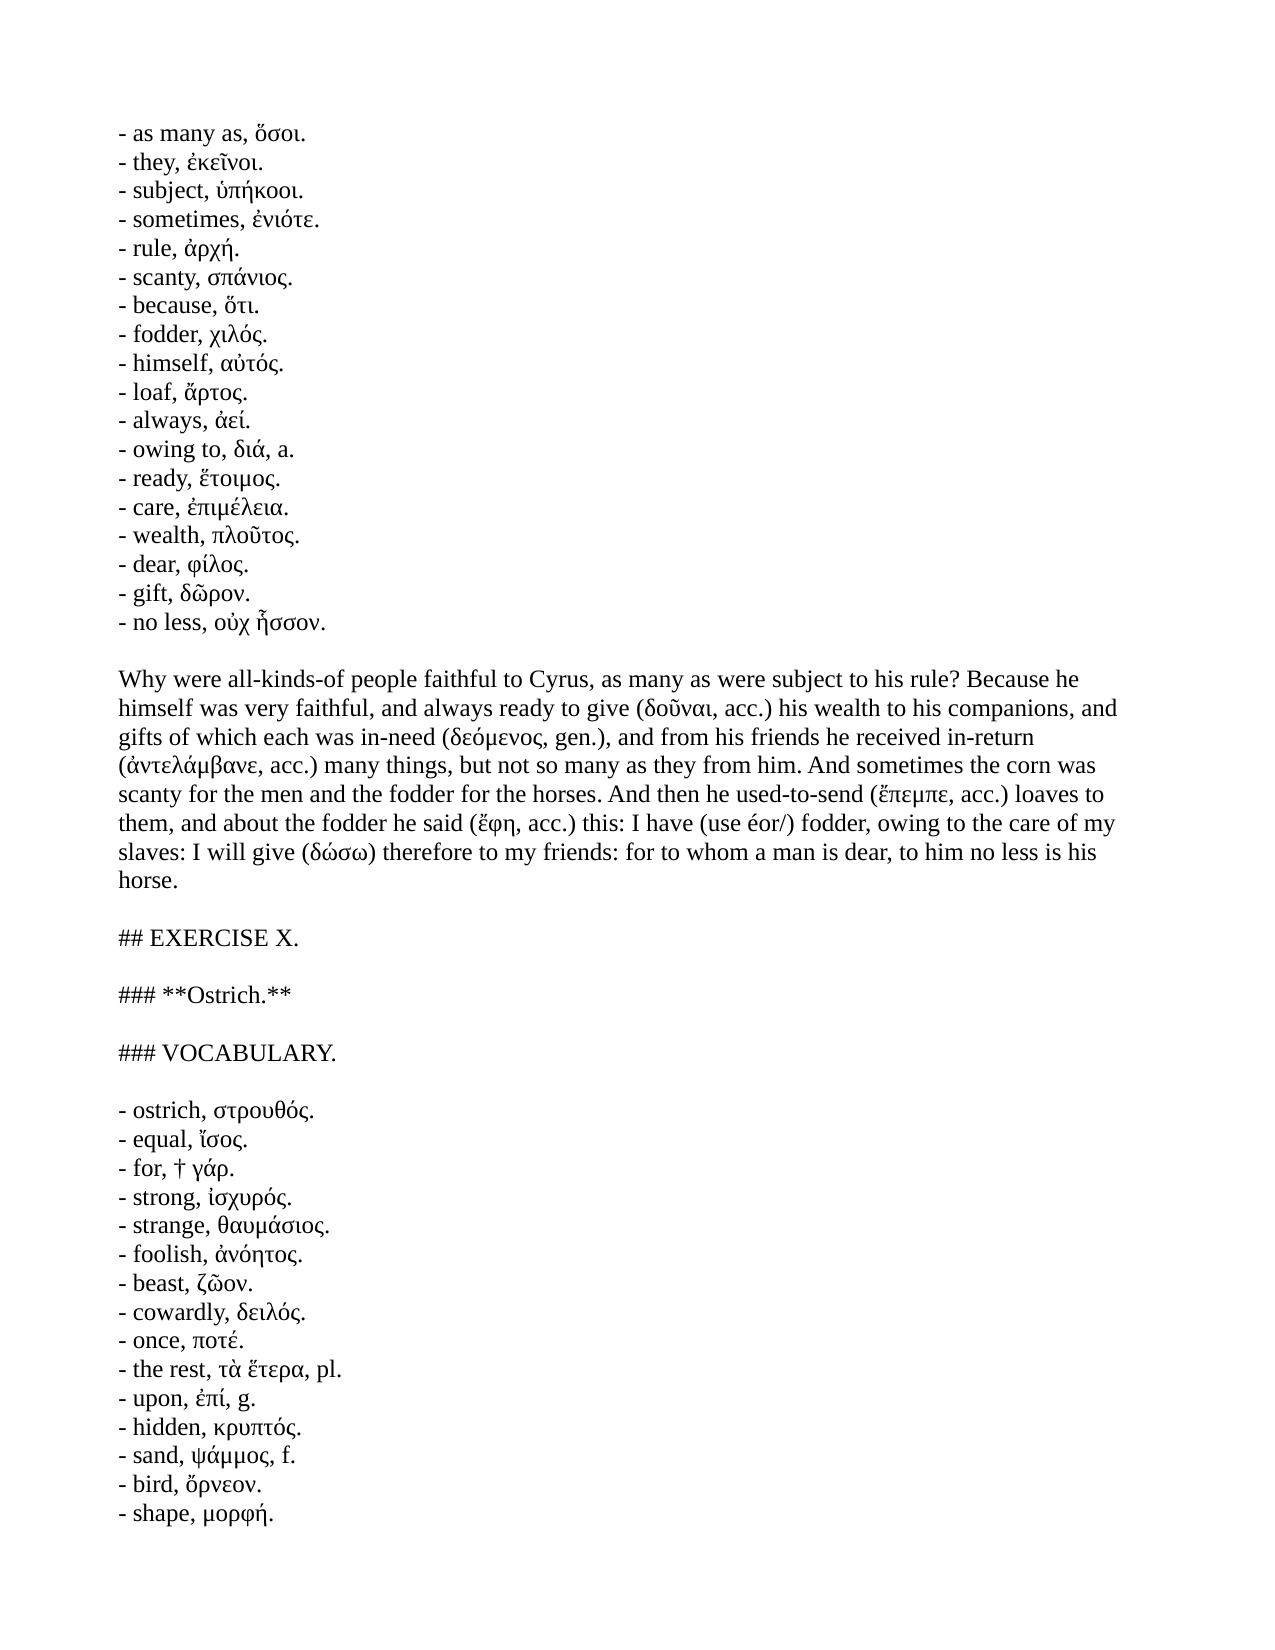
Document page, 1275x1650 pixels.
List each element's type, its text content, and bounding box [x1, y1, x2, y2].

text - himself, αὐτός. [118, 348, 1157, 377]
text - owing to, διά, a. [118, 434, 1157, 463]
text ### VOCABULARY. [118, 1038, 1157, 1067]
text - strong, ἰσχυρός. [118, 1182, 1157, 1211]
text - wealth, πλοῦτος. [118, 521, 1157, 549]
text - no less, οὐχ ἧσσον. [118, 607, 1157, 636]
text - sand, ψάμμος, f. [118, 1441, 1157, 1469]
text ### **Ostrich.** [118, 981, 1157, 1009]
text - dear, φίλος. [118, 549, 1157, 578]
text - shape, μορφή. [118, 1498, 1157, 1527]
text - because, ὅτι. [118, 291, 1157, 319]
text - fodder, χιλός. [118, 319, 1157, 348]
text - loaf, ἄρτος. [118, 377, 1157, 406]
text - they, ἐκεῖνοι. [118, 147, 1157, 176]
text Why were all-kinds-of people faithful to Cyrus, as many as were subject to his rule? Because he himself was very faithful, and always ready to give (δοῦναι, acc.) his wealth to his companions, and gifts of which each was in-need (δεόμενος, gen.), and from his friends he received in-return (ἀντελάμβανε, acc.) many things, but not so many as they from him. And sometimes the corn was scanty for the men and the fodder for the horses. And then he used-to-send (ἔπεμπε, acc.) loaves to them, and about the fodder he said (ἔφη, acc.) this: I have (use éor/) fodder, owing to the care of my slaves: I will give (δώσω) therefore to my friends: for to whom a man is dear, to him no less is his horse. [118, 664, 1157, 894]
text - gift, δῶρον. [118, 578, 1157, 607]
text - bird, ὄρνεον. [118, 1469, 1157, 1498]
text - once, ποτέ. [118, 1326, 1157, 1354]
text - hidden, κρυπτός. [118, 1412, 1157, 1441]
text - foolish, ἀνόητος. [118, 1239, 1157, 1268]
text - strange, θαυμάσιος. [118, 1211, 1157, 1239]
text - scanty, σπάνιος. [118, 262, 1157, 291]
text - the rest, τὰ ἕτερα, pl. [118, 1354, 1157, 1383]
text - upon, ἐπί, g. [118, 1383, 1157, 1412]
text - sometimes, ἐνιότε. [118, 204, 1157, 233]
text - rule, ἀρχή. [118, 233, 1157, 262]
text - ready, ἕτοιμος. [118, 463, 1157, 492]
text - as many as, ὅσοι. [118, 118, 1157, 147]
text ## EXERCISE X. [118, 923, 1157, 952]
text - subject, ὑπήκοοι. [118, 176, 1157, 204]
text - ostrich, στρουθός. [118, 1096, 1157, 1124]
text - beast, ζῶον. [118, 1268, 1157, 1297]
text - cowardly, δειλός. [118, 1297, 1157, 1326]
text - equal, ἴσος. [118, 1124, 1157, 1153]
text - always, ἀεί. [118, 406, 1157, 434]
text - care, ἐπιμέλεια. [118, 492, 1157, 521]
text - for, † γάρ. [118, 1153, 1157, 1182]
